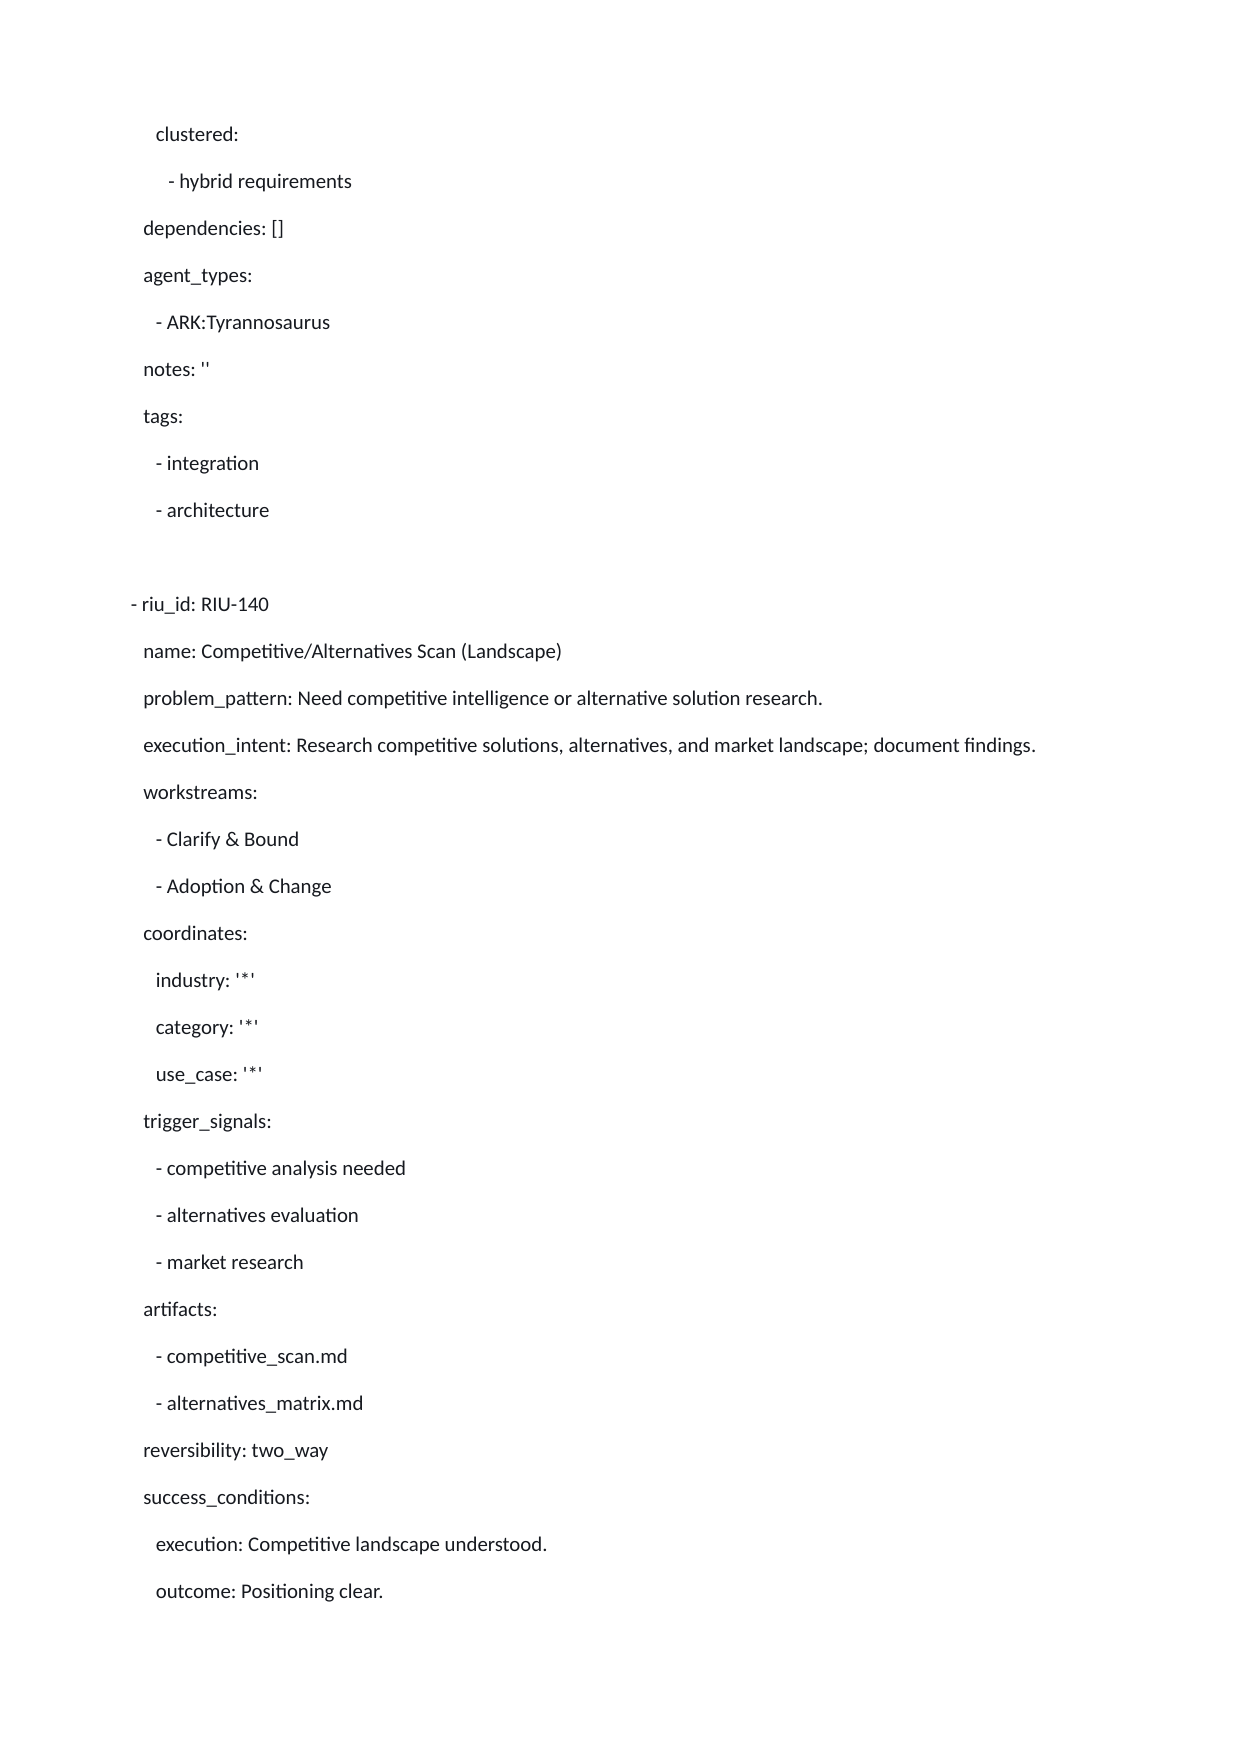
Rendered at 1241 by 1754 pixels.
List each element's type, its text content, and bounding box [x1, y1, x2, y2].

text category: '*' [118, 1011, 1122, 1040]
text name: Competitive/Alternatives Scan (Landscape) [118, 636, 1122, 664]
text outcome: Positioning clear. [118, 1575, 1122, 1604]
text coordinates: [118, 917, 1122, 946]
text artifacts: [118, 1293, 1122, 1322]
text - architecture [118, 494, 1122, 523]
text clustered: [118, 118, 1122, 147]
text workstreams: [118, 776, 1122, 805]
text - integration [118, 447, 1122, 476]
text - competitive analysis needed [118, 1152, 1122, 1181]
text - ARK:Tyrannosaurus [118, 306, 1122, 335]
text trigger_signals: [118, 1105, 1122, 1134]
text reversibility: two_way [118, 1434, 1122, 1463]
text - alternatives_matrix.md [118, 1387, 1122, 1416]
text - Adoption & Change [118, 870, 1122, 899]
text - market research [118, 1246, 1122, 1275]
text notes: '' [118, 353, 1122, 382]
text success_conditions: [118, 1481, 1122, 1510]
text execution: Competitive landscape understood. [118, 1528, 1122, 1557]
text dependencies: [] [118, 212, 1122, 241]
text problem_pattern: Need competitive intelligence or alternative solution research. [118, 682, 1122, 711]
text use_case: '*' [118, 1058, 1122, 1087]
text tags: [118, 400, 1122, 429]
text - competitive_scan.md [118, 1340, 1122, 1369]
text - riu_id: RIU-140 [118, 588, 1122, 617]
text industry: '*' [118, 964, 1122, 993]
text - alternatives evaluation [118, 1199, 1122, 1228]
text - hybrid requirements [118, 165, 1122, 194]
text execution_intent: Research competitive solutions, alternatives, and market landscape; document findings. [118, 729, 1122, 758]
text agent_types: [118, 259, 1122, 288]
text - Clarify & Bound [118, 823, 1122, 852]
